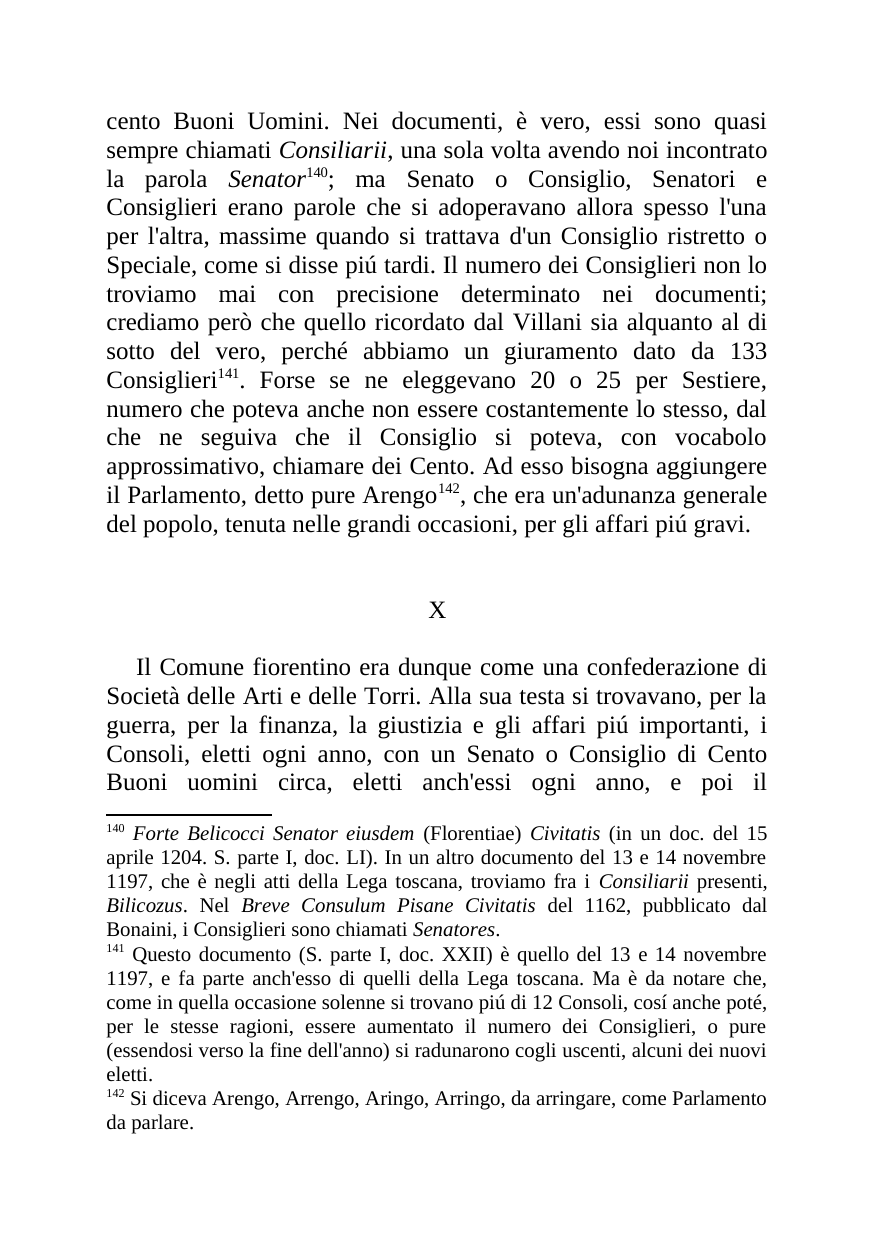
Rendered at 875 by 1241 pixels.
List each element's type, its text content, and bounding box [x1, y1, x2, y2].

text Si diceva Arengo, Arrengo, Aringo, Arringo, da arringare, come Parlamento da parlare. [106, 1086, 768, 1134]
text Questo documento (S. parte I, doc. XXII) è quello del 13 e 14 novembre 1197, e fa parte anch'esso di quelli della Lega toscana. Ma è da notare che, come in quella occasione solenne si trovano piú di 12 Consoli, cosí anche poté, per le stesse ragioni, essere aumentato il numero dei Consiglieri, o pure (essendosi verso la fine dell'anno) si radunarono cogli uscenti, alcuni dei nuovi eletti. [106, 941, 768, 1086]
text Il Comune fiorentino era dunque come una confederazione di Società delle Arti e delle Torri. Alla sua testa si trovavano, per la guerra, per la finanza, la giustizia e gli affari piú importanti, i Consoli, eletti ogni anno, con un Senato o Consiglio di Cento Buoni uomini circa, eletti anch'essi ogni anno, e poi il [106, 652, 768, 796]
text Forte Belicocci Senator eiusdem (Florentiae) Civitatis (in un doc. del 15 aprile 1204. S. parte I, doc. LI). In un altro documento del 13 e 14 novembre 1197, che è negli atti della Lega toscana, troviamo fra i Consiliarii presenti, Bilicozus. Nel Breve Consulum Pisane Civitatis del 1162, pubblicato dal Bonaini, i Consiglieri sono chiamati Senatores. [106, 821, 768, 941]
text X [106, 595, 768, 624]
text cento Buoni Uomini. Nei documenti, è vero, essi sono quasi sempre chiamati Consiliarii, una sola volta avendo noi incontrato la parola Senator; ma Senato o Consiglio, Senatori e Consiglieri erano parole che si adoperavano allora spesso l'una per l'altra, massime quando si trattava d'un Consiglio ristretto o Speciale, come si disse piú tardi. Il numero dei Consiglieri non lo troviamo mai con precisione determinato nei documenti; crediamo però che quello ricordato dal Villani sia alquanto al di sotto del vero, perché abbiamo un giuramento dato da 133 Consiglieri. Forse se ne eleggevano 20 o 25 per Sestiere, numero che poteva anche non essere costantemente lo stesso, dal che ne seguiva che il Consiglio si poteva, con vocabolo approssimativo, chiamare dei Cento. Ad esso bisogna aggiungere il Parlamento, detto pure Arengo, che era un'adunanza generale del popolo, tenuta nelle grandi occasioni, per gli affari piú gravi. [106, 106, 768, 537]
